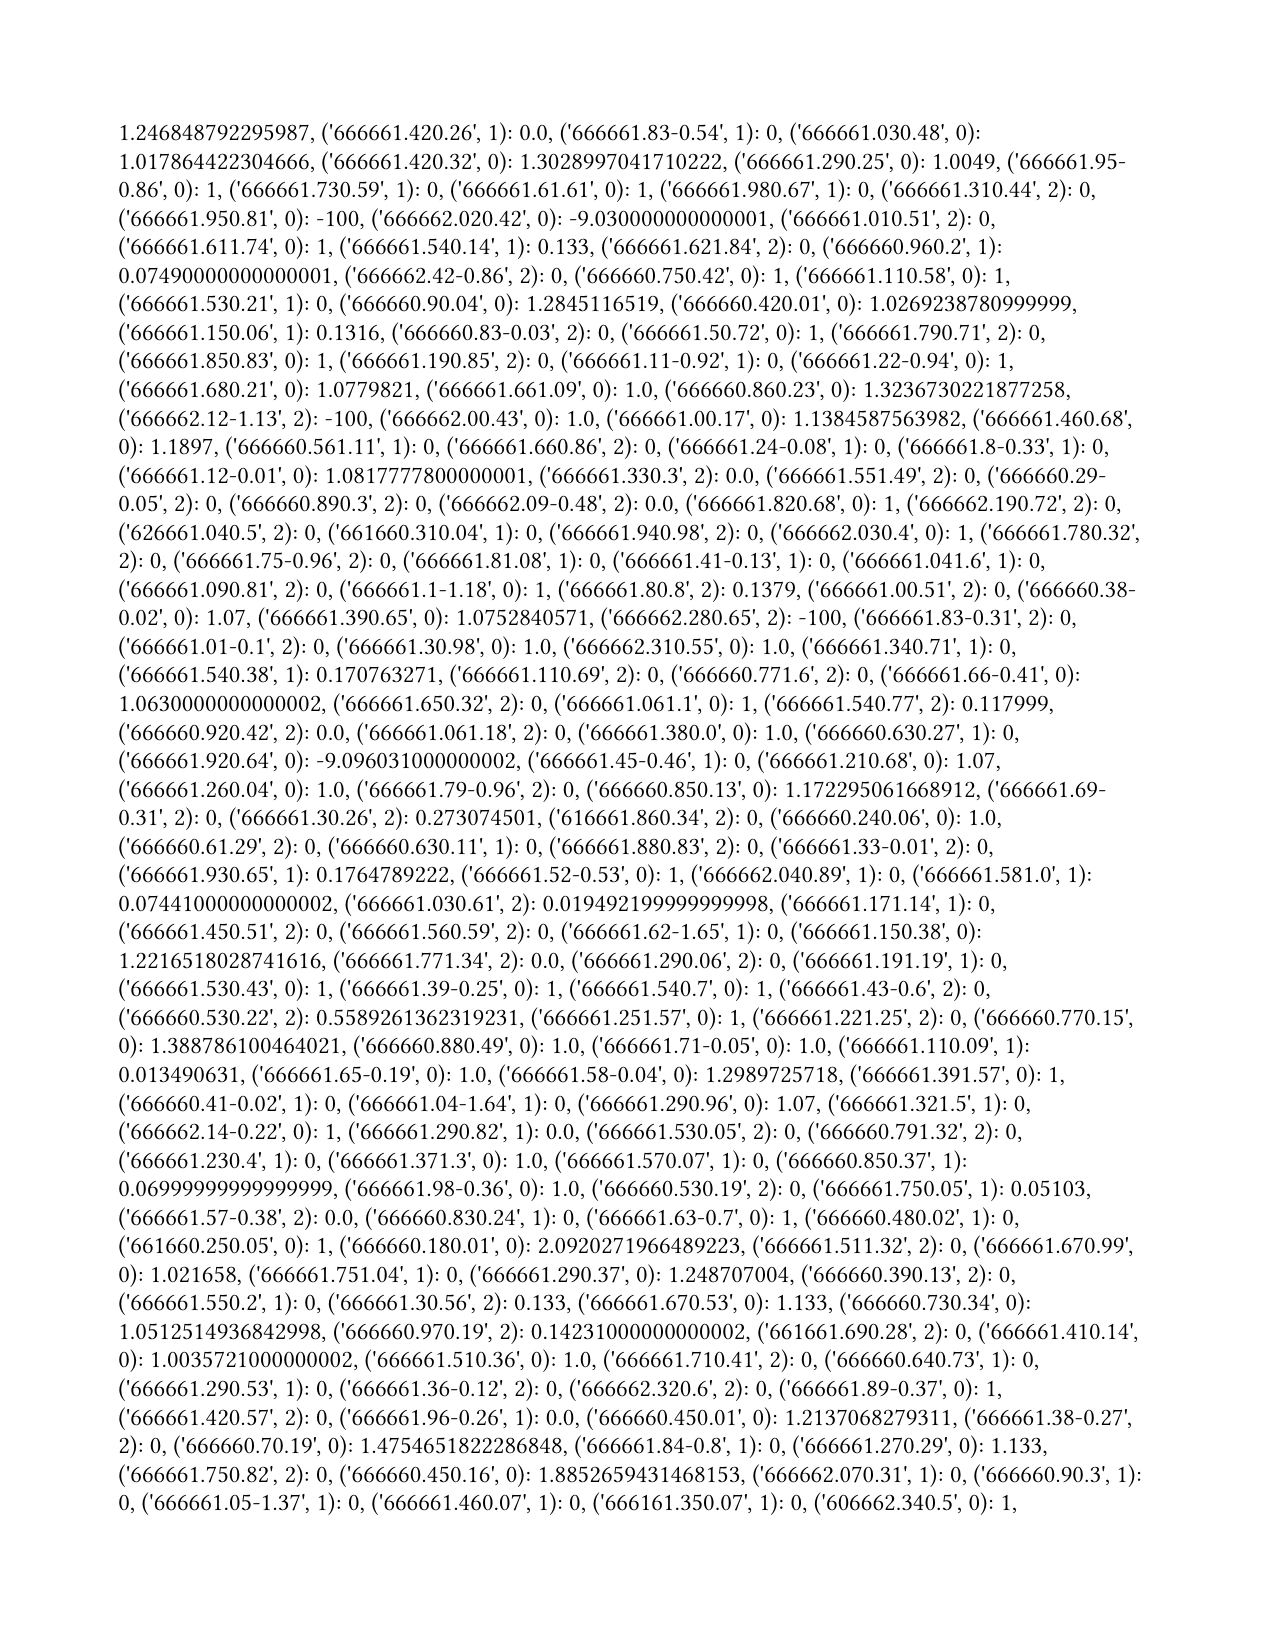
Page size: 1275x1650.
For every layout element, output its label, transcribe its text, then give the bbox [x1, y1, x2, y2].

text 1.246848792295987, ('666661.420.26', 1): 0.0, ('666661.83-0.54', 1): 0, ('666661.030.48', 0): 1.017864422304666, ('666661.420.32', 0): 1.3028997041710222, ('666661.290.25', 0): 1.0049, ('666661.95-0.86', 0): 1, ('666661.730.59', 1): 0, ('666661.61.61', 0): 1, ('666661.980.67', 1): 0, ('666661.310.44', 2): 0, ('666661.950.81', 0): -100, ('666662.020.42', 0): -9.030000000000001, ('666661.010.51', 2): 0, ('666661.611.74', 0): 1, ('666661.540.14', 1): 0.133, ('666661.621.84', 2): 0, ('666660.960.2', 1): 0.07490000000000001, ('666662.42-0.86', 2): 0, ('666660.750.42', 0): 1, ('666661.110.58', 0): 1, ('666661.530.21', 1): 0, ('666660.90.04', 0): 1.2845116519, ('666660.420.01', 0): 1.0269238780999999, ('666661.150.06', 1): 0.1316, ('666660.83-0.03', 2): 0, ('666661.50.72', 0): 1, ('666661.790.71', 2): 0, ('666661.850.83', 0): 1, ('666661.190.85', 2): 0, ('666661.11-0.92', 1): 0, ('666661.22-0.94', 0): 1, ('666661.680.21', 0): 1.0779821, ('666661.661.09', 0): 1.0, ('666660.860.23', 0): 1.3236730221877258, ('666662.12-1.13', 2): -100, ('666662.00.43', 0): 1.0, ('666661.00.17', 0): 1.1384587563982, ('666661.460.68', 0): 1.1897, ('666660.561.11', 1): 0, ('666661.660.86', 2): 0, ('666661.24-0.08', 1): 0, ('666661.8-0.33', 1): 0, ('666661.12-0.01', 0): 1.0817777800000001, ('666661.330.3', 2): 0.0, ('666661.551.49', 2): 0, ('666660.29-0.05', 2): 0, ('666660.890.3', 2): 0, ('666662.09-0.48', 2): 0.0, ('666661.820.68', 0): 1, ('666662.190.72', 2): 0, ('626661.040.5', 2): 0, ('661660.310.04', 1): 0, ('666661.940.98', 2): 0, ('666662.030.4', 0): 1, ('666661.780.32', 2): 0, ('666661.75-0.96', 2): 0, ('666661.81.08', 1): 0, ('666661.41-0.13', 1): 0, ('666661.041.6', 1): 0, ('666661.090.81', 2): 0, ('666661.1-1.18', 0): 1, ('666661.80.8', 2): 0.1379, ('666661.00.51', 2): 0, ('666660.38-0.02', 0): 1.07, ('666661.390.65', 0): 1.0752840571, ('666662.280.65', 2): -100, ('666661.83-0.31', 2): 0, ('666661.01-0.1', 2): 0, ('666661.30.98', 0): 1.0, ('666662.310.55', 0): 1.0, ('666661.340.71', 1): 0, ('666661.540.38', 1): 0.170763271, ('666661.110.69', 2): 0, ('666660.771.6', 2): 0, ('666661.66-0.41', 0): 1.0630000000000002, ('666661.650.32', 2): 0, ('666661.061.1', 0): 1, ('666661.540.77', 2): 0.117999, ('666660.920.42', 2): 0.0, ('666661.061.18', 2): 0, ('666661.380.0', 0): 1.0, ('666660.630.27', 1): 0, ('666661.920.64', 0): -9.096031000000002, ('666661.45-0.46', 1): 0, ('666661.210.68', 0): 1.07, ('666661.260.04', 0): 1.0, ('666661.79-0.96', 2): 0, ('666660.850.13', 0): 1.172295061668912, ('666661.69-0.31', 2): 0, ('666661.30.26', 2): 0.273074501, ('616661.860.34', 2): 0, ('666660.240.06', 0): 1.0, ('666660.61.29', 2): 0, ('666660.630.11', 1): 0, ('666661.880.83', 2): 0, ('666661.33-0.01', 2): 0, ('666661.930.65', 1): 0.1764789222, ('666661.52-0.53', 0): 1, ('666662.040.89', 1): 0, ('666661.581.0', 1): 0.07441000000000002, ('666661.030.61', 2): 0.019492199999999998, ('666661.171.14', 1): 0, ('666661.450.51', 2): 0, ('666661.560.59', 2): 0, ('666661.62-1.65', 1): 0, ('666661.150.38', 0): 1.2216518028741616, ('666661.771.34', 2): 0.0, ('666661.290.06', 2): 0, ('666661.191.19', 1): 0, ('666661.530.43', 0): 1, ('666661.39-0.25', 0): 1, ('666661.540.7', 0): 1, ('666661.43-0.6', 2): 0, ('666660.530.22', 2): 0.5589261362319231, ('666661.251.57', 0): 1, ('666661.221.25', 2): 0, ('666660.770.15', 0): 1.388786100464021, ('666660.880.49', 0): 1.0, ('666661.71-0.05', 0): 1.0, ('666661.110.09', 1): 0.013490631, ('666661.65-0.19', 0): 1.0, ('666661.58-0.04', 0): 1.2989725718, ('666661.391.57', 0): 1, ('666660.41-0.02', 1): 0, ('666661.04-1.64', 1): 0, ('666661.290.96', 0): 1.07, ('666661.321.5', 1): 0, ('666662.14-0.22', 0): 1, ('666661.290.82', 1): 0.0, ('666661.530.05', 2): 0, ('666660.791.32', 2): 0, ('666661.230.4', 1): 0, ('666661.371.3', 0): 1.0, ('666661.570.07', 1): 0, ('666660.850.37', 1): 0.06999999999999999, ('666661.98-0.36', 0): 1.0, ('666660.530.19', 2): 0, ('666661.750.05', 1): 0.05103, ('666661.57-0.38', 2): 0.0, ('666660.830.24', 1): 0, ('666661.63-0.7', 0): 1, ('666660.480.02', 1): 0, ('661660.250.05', 0): 1, ('666660.180.01', 0): 2.0920271966489223, ('666661.511.32', 2): 0, ('666661.670.99', 0): 1.021658, ('666661.751.04', 1): 0, ('666661.290.37', 0): 1.248707004, ('666660.390.13', 2): 0, ('666661.550.2', 1): 0, ('666661.30.56', 2): 0.133, ('666661.670.53', 0): 1.133, ('666660.730.34', 0): 1.0512514936842998, ('666660.970.19', 2): 0.14231000000000002, ('661661.690.28', 2): 0, ('666661.410.14', 0): 1.0035721000000002, ('666661.510.36', 0): 1.0, ('666661.710.41', 2): 0, ('666660.640.73', 1): 0, ('666661.290.53', 1): 0, ('666661.36-0.12', 2): 0, ('666662.320.6', 2): 0, ('666661.89-0.37', 0): 1, ('666661.420.57', 2): 0, ('666661.96-0.26', 1): 0.0, ('666660.450.01', 0): 1.2137068279311, ('666661.38-0.27', 2): 0, ('666660.70.19', 0): 1.4754651822286848, ('666661.84-0.8', 1): 0, ('666661.270.29', 0): 1.133, ('666661.750.82', 2): 0, ('666660.450.16', 0): 1.8852659431468153, ('666662.070.31', 1): 0, ('666660.90.3', 1): 0, ('666661.05-1.37', 1): 0, ('666661.460.07', 1): 0, ('666161.350.07', 1): 0, ('606662.340.5', 0): 1, [118, 118, 1157, 1517]
